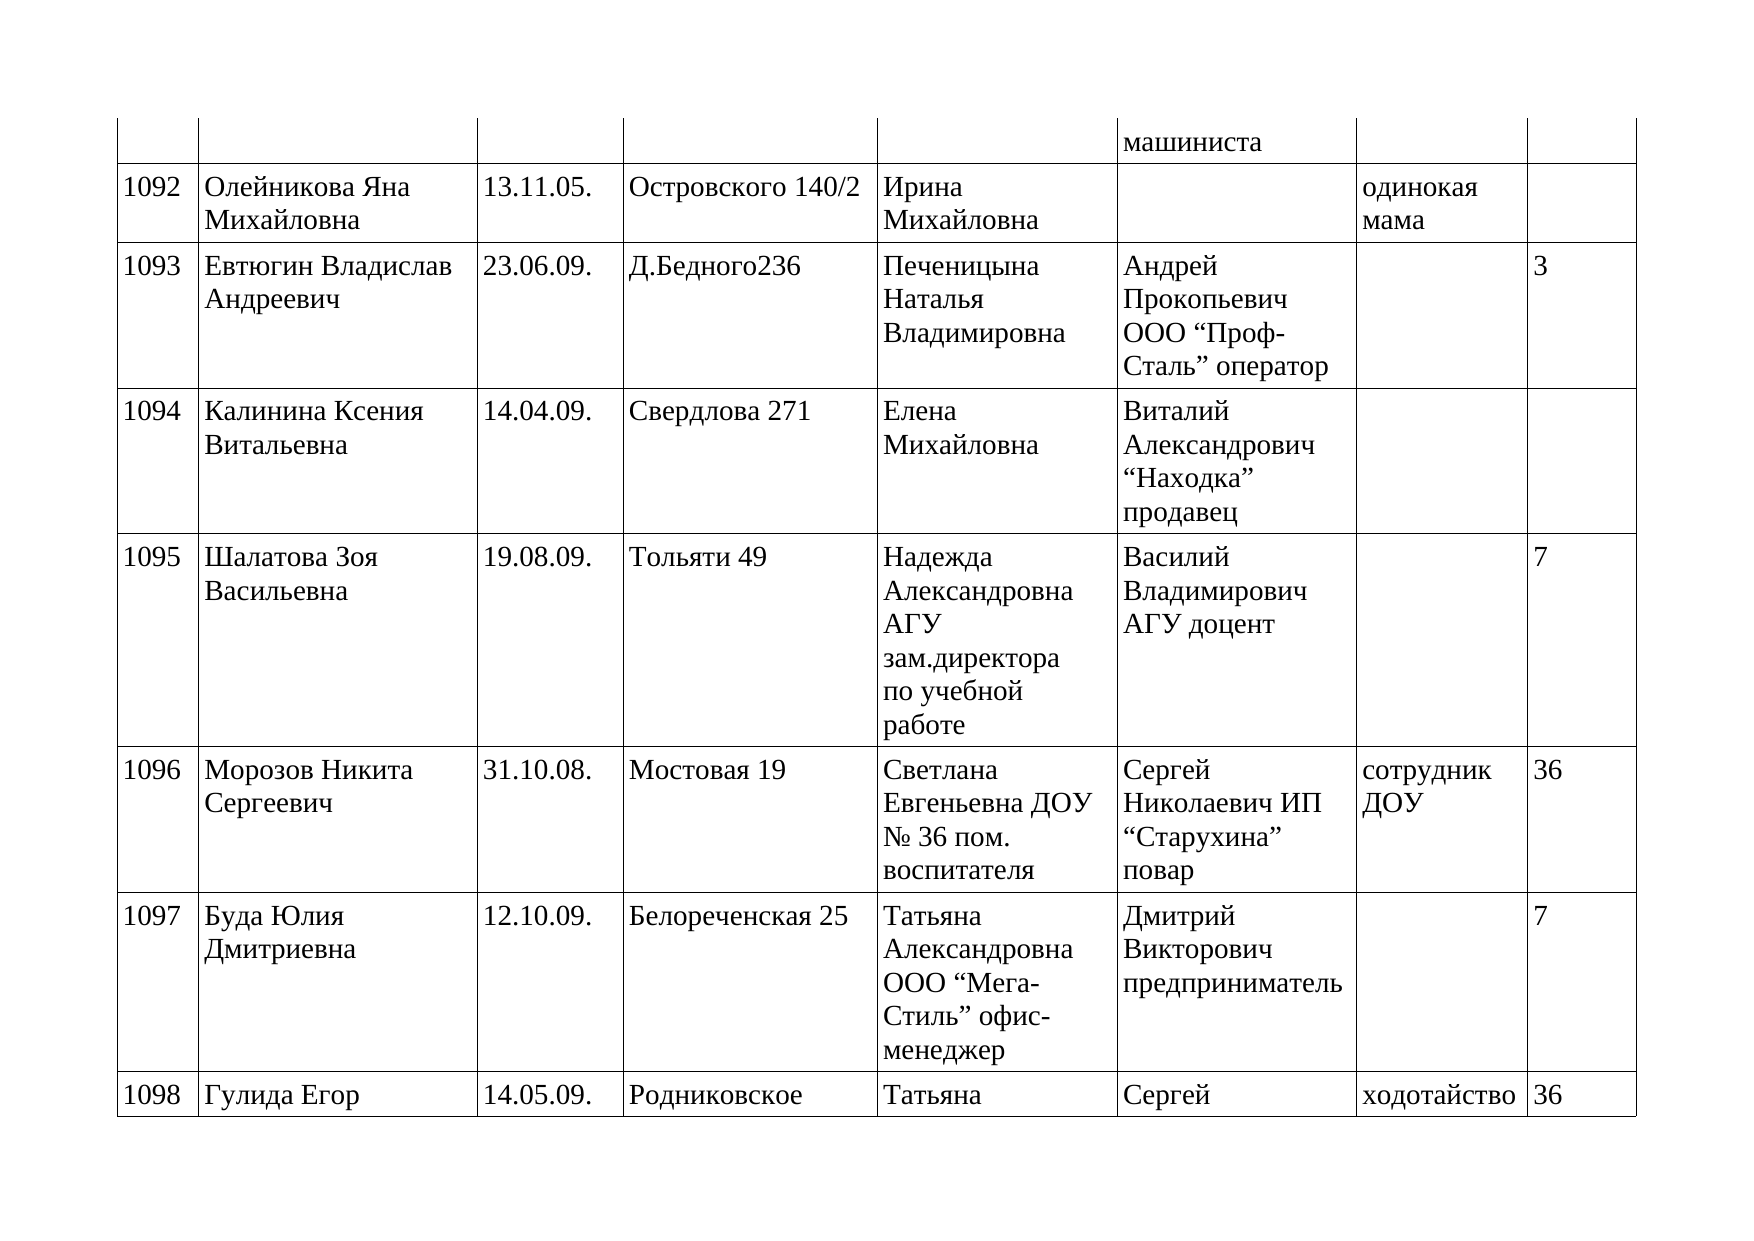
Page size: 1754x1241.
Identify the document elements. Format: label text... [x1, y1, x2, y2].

table_cell Островского 140/2 [624, 164, 877, 242]
table_cell 19.08.09. [478, 534, 623, 746]
table_cell 7 [1528, 893, 1636, 1071]
table_cell [118, 118, 198, 163]
table_cell ходотайство [1357, 1072, 1527, 1116]
table_cell Елена Михайловна [878, 389, 1117, 533]
table_cell Мостовая 19 [624, 747, 877, 892]
table_cell Дмитрий Викторович предприниматель [1118, 893, 1356, 1071]
table_cell [1357, 389, 1527, 533]
table_cell [1357, 118, 1527, 163]
table_cell Печеницына Наталья Владимировна [878, 243, 1117, 388]
table_cell 1095 [118, 534, 198, 746]
table_cell одинокая мама [1357, 164, 1527, 242]
table_cell Виталий Александрович “Находка” продавец [1118, 389, 1356, 533]
table_cell [1528, 164, 1636, 242]
table_cell 1092 [118, 164, 198, 242]
table_cell машиниста [1118, 118, 1356, 163]
table_cell 1098 [118, 1072, 198, 1116]
table_cell Шалатова Зоя Васильевна [199, 534, 477, 746]
table_cell [1357, 534, 1527, 746]
table_cell [478, 118, 623, 163]
table_cell [1528, 389, 1636, 533]
table_cell Родниковское [624, 1072, 877, 1116]
table_cell 12.10.09. [478, 893, 623, 1071]
table_cell [624, 118, 877, 163]
table_cell Сергей [1118, 1072, 1356, 1116]
table_cell Свердлова 271 [624, 389, 877, 533]
table_cell Надежда Александровна АГУ зам.директора по учебной работе [878, 534, 1117, 746]
table_cell 1096 [118, 747, 198, 892]
table_cell Василий Владимирович АГУ доцент [1118, 534, 1356, 746]
table_cell Ирина Михайловна [878, 164, 1117, 242]
table_cell Татьяна [878, 1072, 1117, 1116]
table_cell 1094 [118, 389, 198, 533]
table_cell Тольяти 49 [624, 534, 877, 746]
table_cell 1097 [118, 893, 198, 1071]
table_cell Д.Бедного236 [624, 243, 877, 388]
table_cell [1528, 118, 1636, 163]
table_cell Олейникова Яна Михайловна [199, 164, 477, 242]
table_cell Буда Юлия Дмитриевна [199, 893, 477, 1071]
table_cell [199, 118, 477, 163]
table_cell 14.04.09. [478, 389, 623, 533]
table_cell 14.05.09. [478, 1072, 623, 1116]
table_cell Светлана Евгеньевна ДОУ № 36 пом. воспитателя [878, 747, 1117, 892]
table_cell Сергей Николаевич ИП “Старухина” повар [1118, 747, 1356, 892]
table_cell [1357, 243, 1527, 388]
table_cell 7 [1528, 534, 1636, 746]
table_cell 23.06.09. [478, 243, 623, 388]
table_cell Гулида Егор [199, 1072, 477, 1116]
table_cell 36 [1528, 1072, 1636, 1116]
table_cell Белореченская 25 [624, 893, 877, 1071]
table_cell 36 [1528, 747, 1636, 892]
table_cell 1093 [118, 243, 198, 388]
table_cell Татьяна Александровна ООО “Мега-Стиль” офис-менеджер [878, 893, 1117, 1071]
table_cell [878, 118, 1117, 163]
table_cell Калинина Ксения Витальевна [199, 389, 477, 533]
table_cell Андрей Прокопьевич ООО “Проф-Сталь” оператор [1118, 243, 1356, 388]
table_cell [1118, 164, 1356, 242]
table_cell [1357, 893, 1527, 1071]
table_cell Морозов Никита Сергеевич [199, 747, 477, 892]
table_cell 31.10.08. [478, 747, 623, 892]
table_cell Евтюгин Владислав Андреевич [199, 243, 477, 388]
table_cell 13.11.05. [478, 164, 623, 242]
table_cell сотрудник ДОУ [1357, 747, 1527, 892]
table_cell 3 [1528, 243, 1636, 388]
